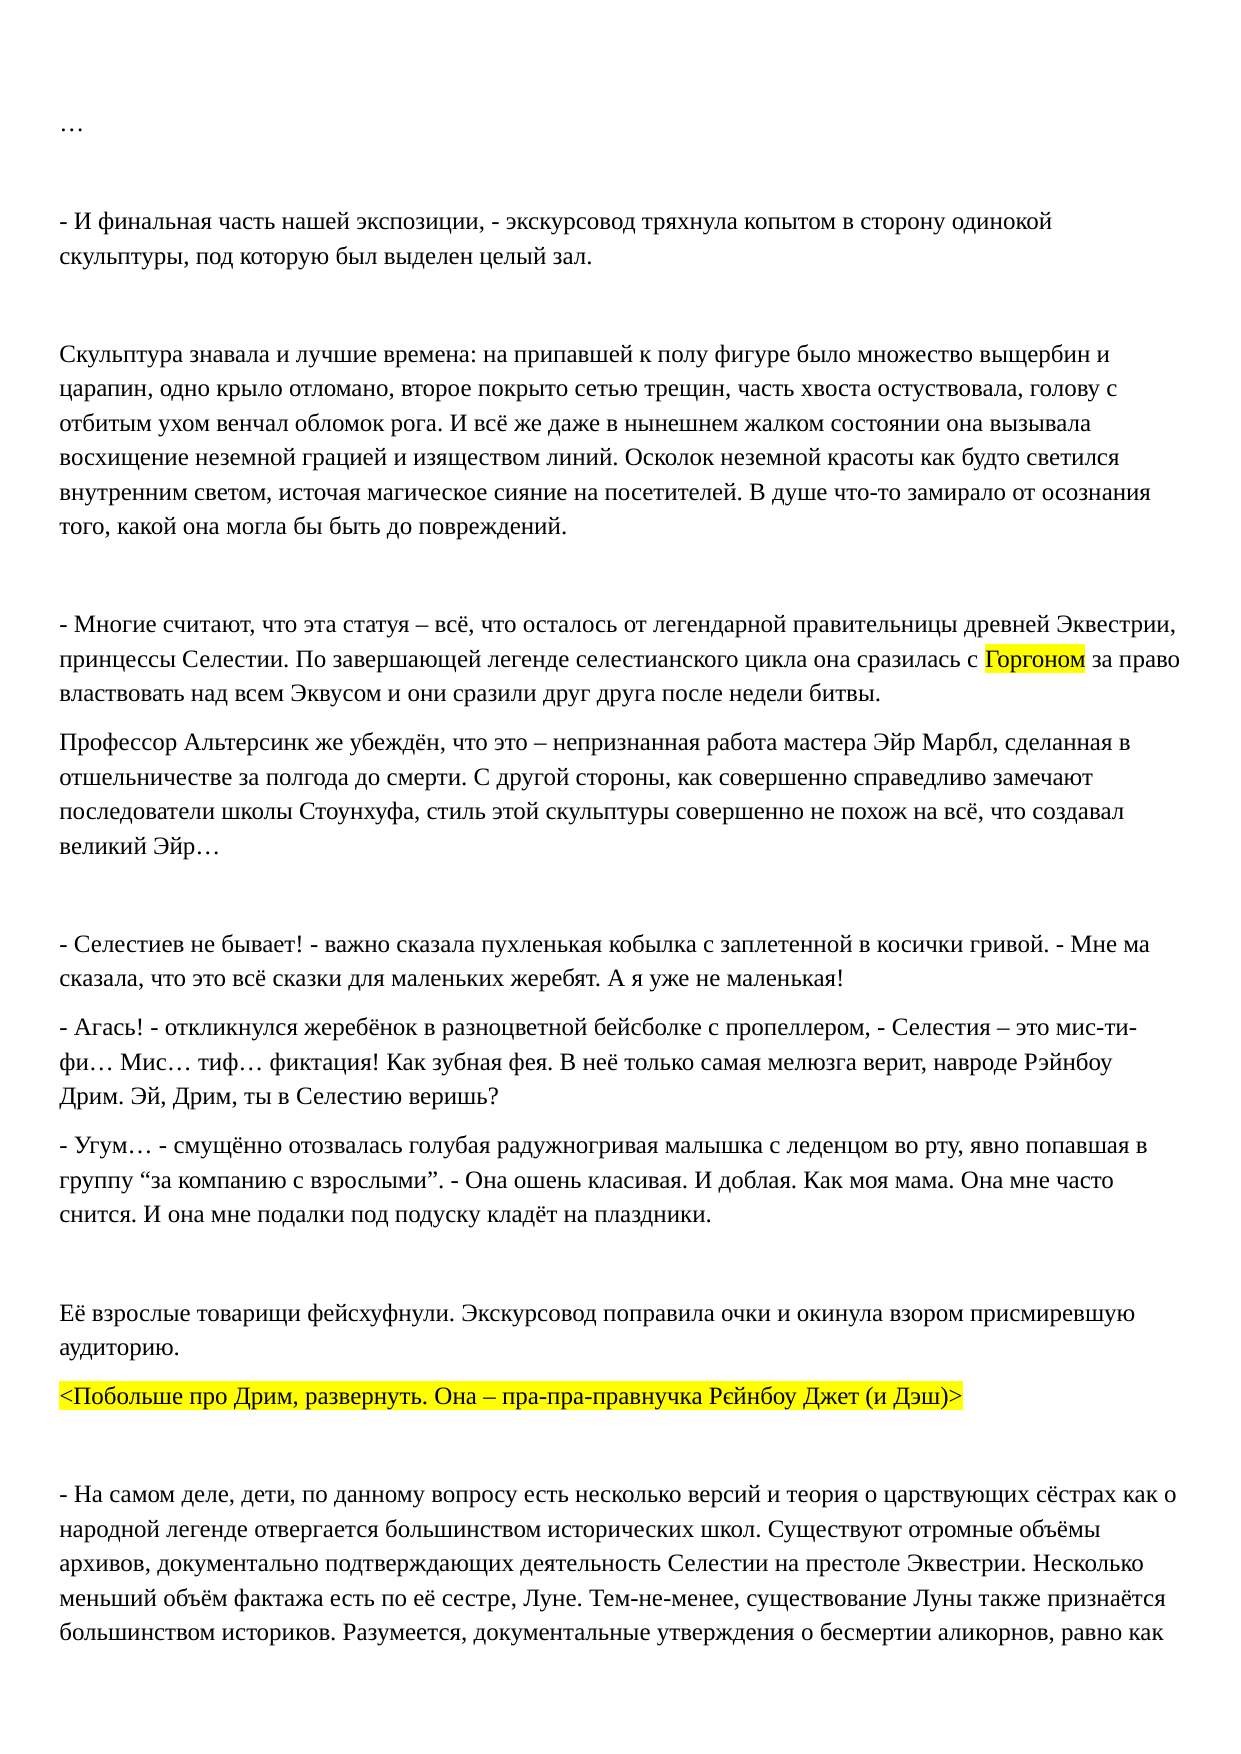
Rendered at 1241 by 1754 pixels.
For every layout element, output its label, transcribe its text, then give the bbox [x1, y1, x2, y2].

text - Угум… - смущённо отозвалась голубая радужногривая малышка с леденцом во рту, явно попавшая в группу “за компанию с взрослыми”. - Она ошень класивая. И доблая. Как моя мама. Она мне часто снится. И она мне подалки под подуску кладёт на плаздники. [59, 1131, 1181, 1228]
text Скульптура знавала и лучшие времена: на припавшей к полу фигуре было множество выщербин и царапин, одно крыло отломано, второе покрыто сетью трещин, часть хвоста остуствовала, голову с отбитым ухом венчал обломок рога. И всё же даже в нынешнем жалком состоянии она вызывала восхищение неземной грацией и изяществом линий. Осколок неземной красоты как будто светился внутренним светом, источая магическое сияние на посетителей. В душе что-то замирало от осознания того, какой она могла бы быть до повреждений. [59, 339, 1181, 540]
text - Агась! - откликнулся жеребёнок в разноцветной бейсболке с пропеллером, - Селестия – это мис-ти-фи… Мис… тиф… фиктация! Как зубная фея. В неё только самая мелюзга верит, навроде Рэйнбоу Дрим. Эй, Дрим, ты в Селестию веришь? [59, 1012, 1181, 1110]
text … [59, 108, 1181, 137]
text Её взрослые товарищи фейсхуфнули. Экскурсовод поправила очки и окинула взором присмиревшую аудиторию. [59, 1298, 1181, 1361]
text <Побольше про Дрим, развернуть. Она – пра-пра-правнучка Рєйнбоу Джет (и Дэш)> [59, 1381, 1181, 1410]
text - И финальная часть нашей экспозиции, - экскурсовод тряхнула копытом в сторону одинокой скульптуры, под которую был выделен целый зал. [59, 206, 1181, 269]
text - На самом деле, дети, по данному вопросу есть несколько версий и теория о царствующих сёстрах как о народной легенде отвергается большинством исторических школ. Существуют отромные объёмы архивов, документально подтверждающих деятельность Селестии на престоле Эквестрии. Несколько меньший объём фактажа есть по её сестре, Луне. Тем-не-менее, существование Луны также признаётся большинством историков. Разумеется, документальные утверждения о бесмертии аликорнов, равно как [59, 1479, 1181, 1646]
text - Селестиев не бывает! - важно сказала пухленькая кобылка с заплетенной в косички гривой. - Мне ма сказала, что это всё сказки для маленьких жеребят. А я уже не маленькая! [59, 929, 1181, 992]
text - Многие считают, что эта статуя – всё, что осталось от легендарной правительницы древней Эквестрии, принцессы Селестии. По завершающей легенде селестианского цикла она сразилась с Горгоном за право властвовать над всем Эквусом и они сразили друг друга после недели битвы. [59, 609, 1181, 707]
text Профессор Альтерсинк же убеждён, что это – непризнанная работа мастера Эйр Марбл, сделанная в отшельничестве за полгода до смерти. С другой стороны, как совершенно справедливо замечают последователи школы Стоунхуфа, стиль этой скульптуры совершенно не похож на всё, что создавал великий Эйр… [59, 727, 1181, 859]
